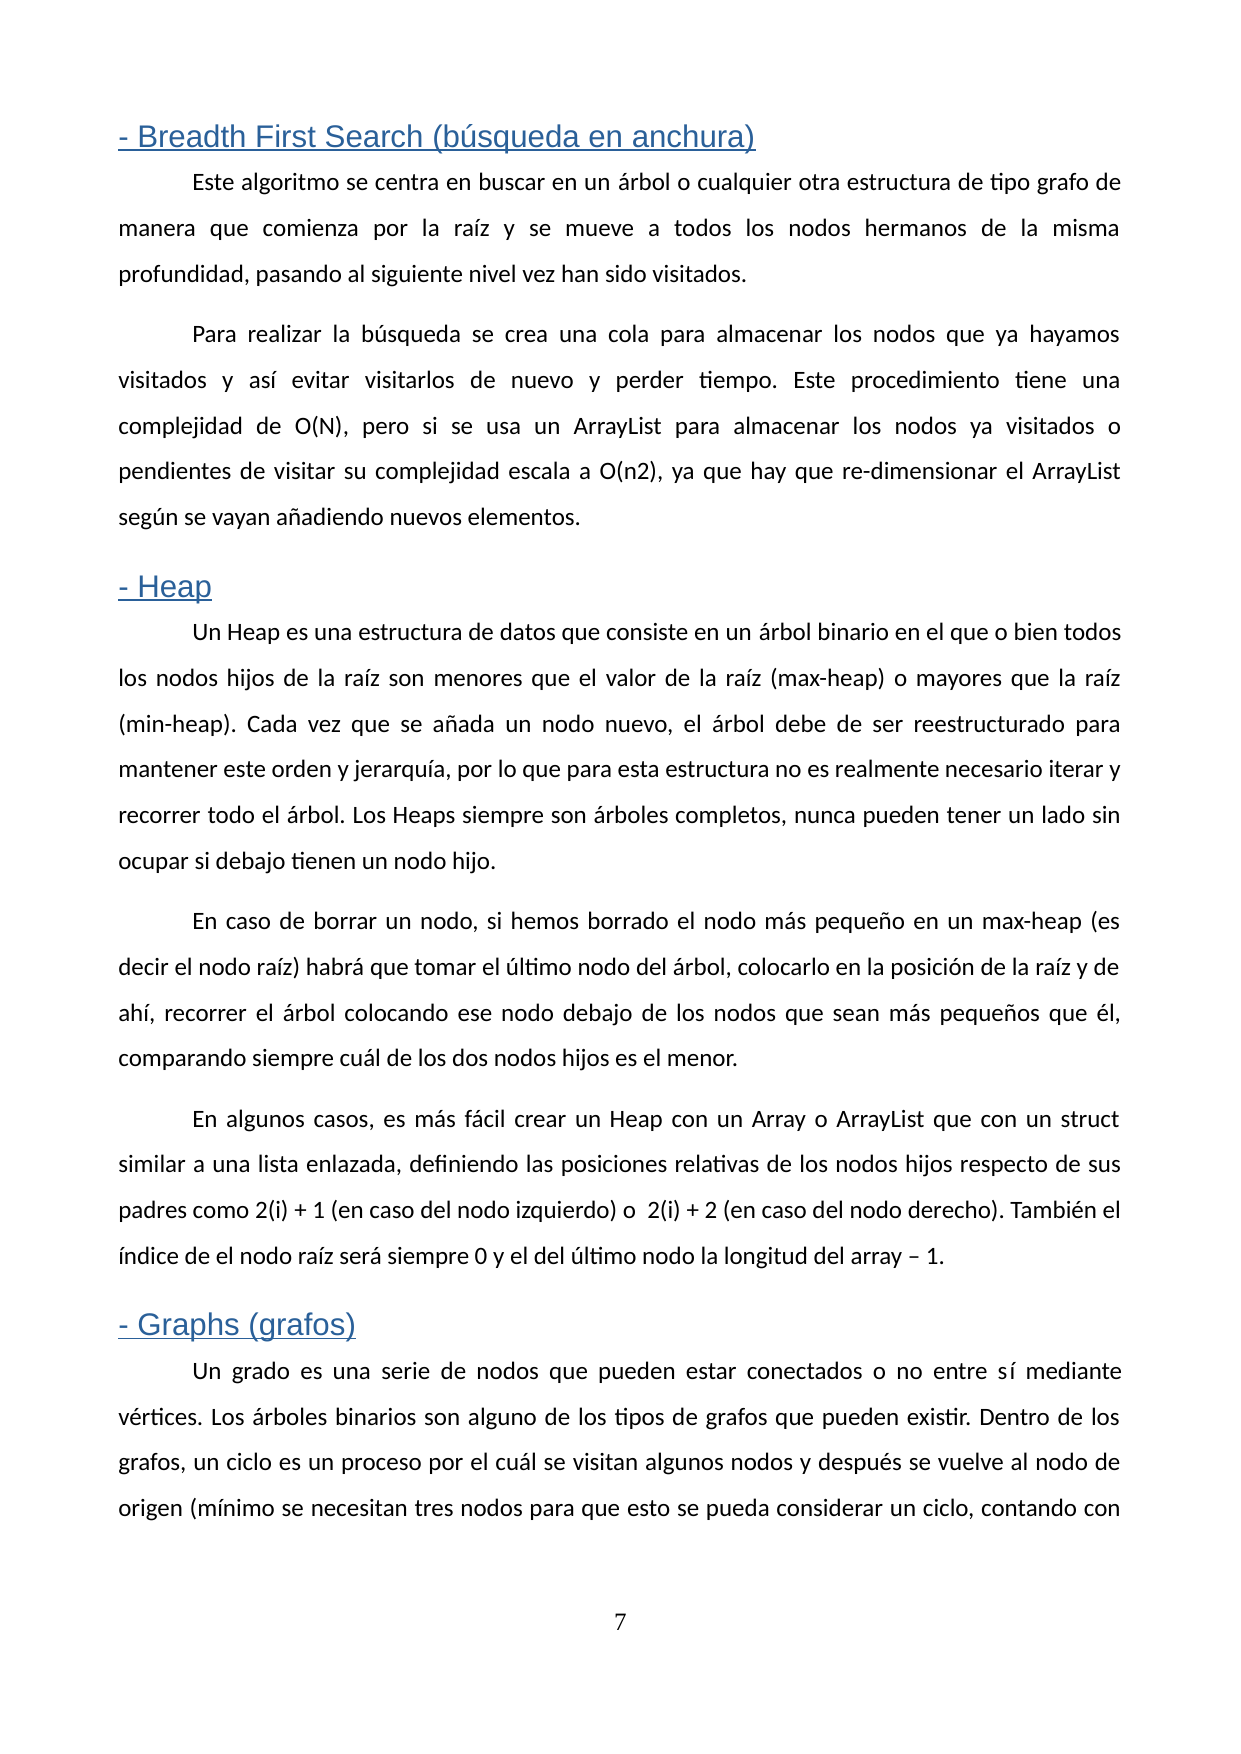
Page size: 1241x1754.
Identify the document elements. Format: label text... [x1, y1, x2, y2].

subtitle - Graphs (grafos) [118, 1306, 1122, 1342]
text En algunos casos, es más fácil crear un Heap con un Array o ArrayList que con un struct similar a una lista enlazada, definiendo las posiciones relativas de los nodos hijos respecto de sus padres como 2(i) + 1 (en caso del nodo izquierdo) o 2(i) + 2 (en caso del nodo derecho). También el índice de el nodo raíz será siempre 0 y el del último nodo la longitud del array – 1. [118, 1103, 1122, 1270]
subtitle - Heap [118, 568, 1122, 604]
text Este algoritmo se centra en buscar en un árbol o cualquier otra estructura de tipo grafo de manera que comienza por la raíz y se mueve a todos los nodos hermanos de la misma profundidad, pasando al siguiente nivel vez han sido visitados. [118, 167, 1122, 288]
subtitle - Breadth First Search (búsqueda en anchura) [118, 118, 1122, 154]
text Un Heap es una estructura de datos que consiste en un árbol binario en el que o bien todos los nodos hijos de la raíz son menores que el valor de la raíz (max-heap) o mayores que la raíz (min-heap). Cada vez que se añada un nodo nuevo, el árbol debe de ser reestructurado para mantener este orden y jerarquía, por lo que para esta estructura no es realmente necesario iterar y recorrer todo el árbol. Los Heaps siempre son árboles completos, nunca pueden tener un lado sin ocupar si debajo tienen un nodo hijo. [118, 616, 1122, 875]
text Para realizar la búsqueda se crea una cola para almacenar los nodos que ya hayamos visitados y así evitar visitarlos de nuevo y perder tiempo. Este procedimiento tiene una complejidad de O(N), pero si se usa un ArrayList para almacenar los nodos ya visitados o pendientes de visitar su complejidad escala a O(n2), ya que hay que re-dimensionar el ArrayList según se vayan añadiendo nuevos elementos. [118, 318, 1122, 532]
text Un grado es una serie de nodos que pueden estar conectados o no entre sí mediante vértices. Los árboles binarios son alguno de los tipos de grafos que pueden existir. Dentro de los grafos, un ciclo es un proceso por el cuál se visitan algunos nodos y después se vuelve al nodo de origen (mínimo se necesitan tres nodos para que esto se pueda considerar un ciclo, contando con [118, 1355, 1122, 1523]
text En caso de borrar un nodo, si hemos borrado el nodo más pequeño en un max-heap (es decir el nodo raíz) habrá que tomar el último nodo del árbol, colocarlo en la posición de la raíz y de ahí, recorrer el árbol colocando ese nodo debajo de los nodos que sean más pequeños que él, comparando siempre cuál de los dos nodos hijos es el menor. [118, 905, 1122, 1073]
